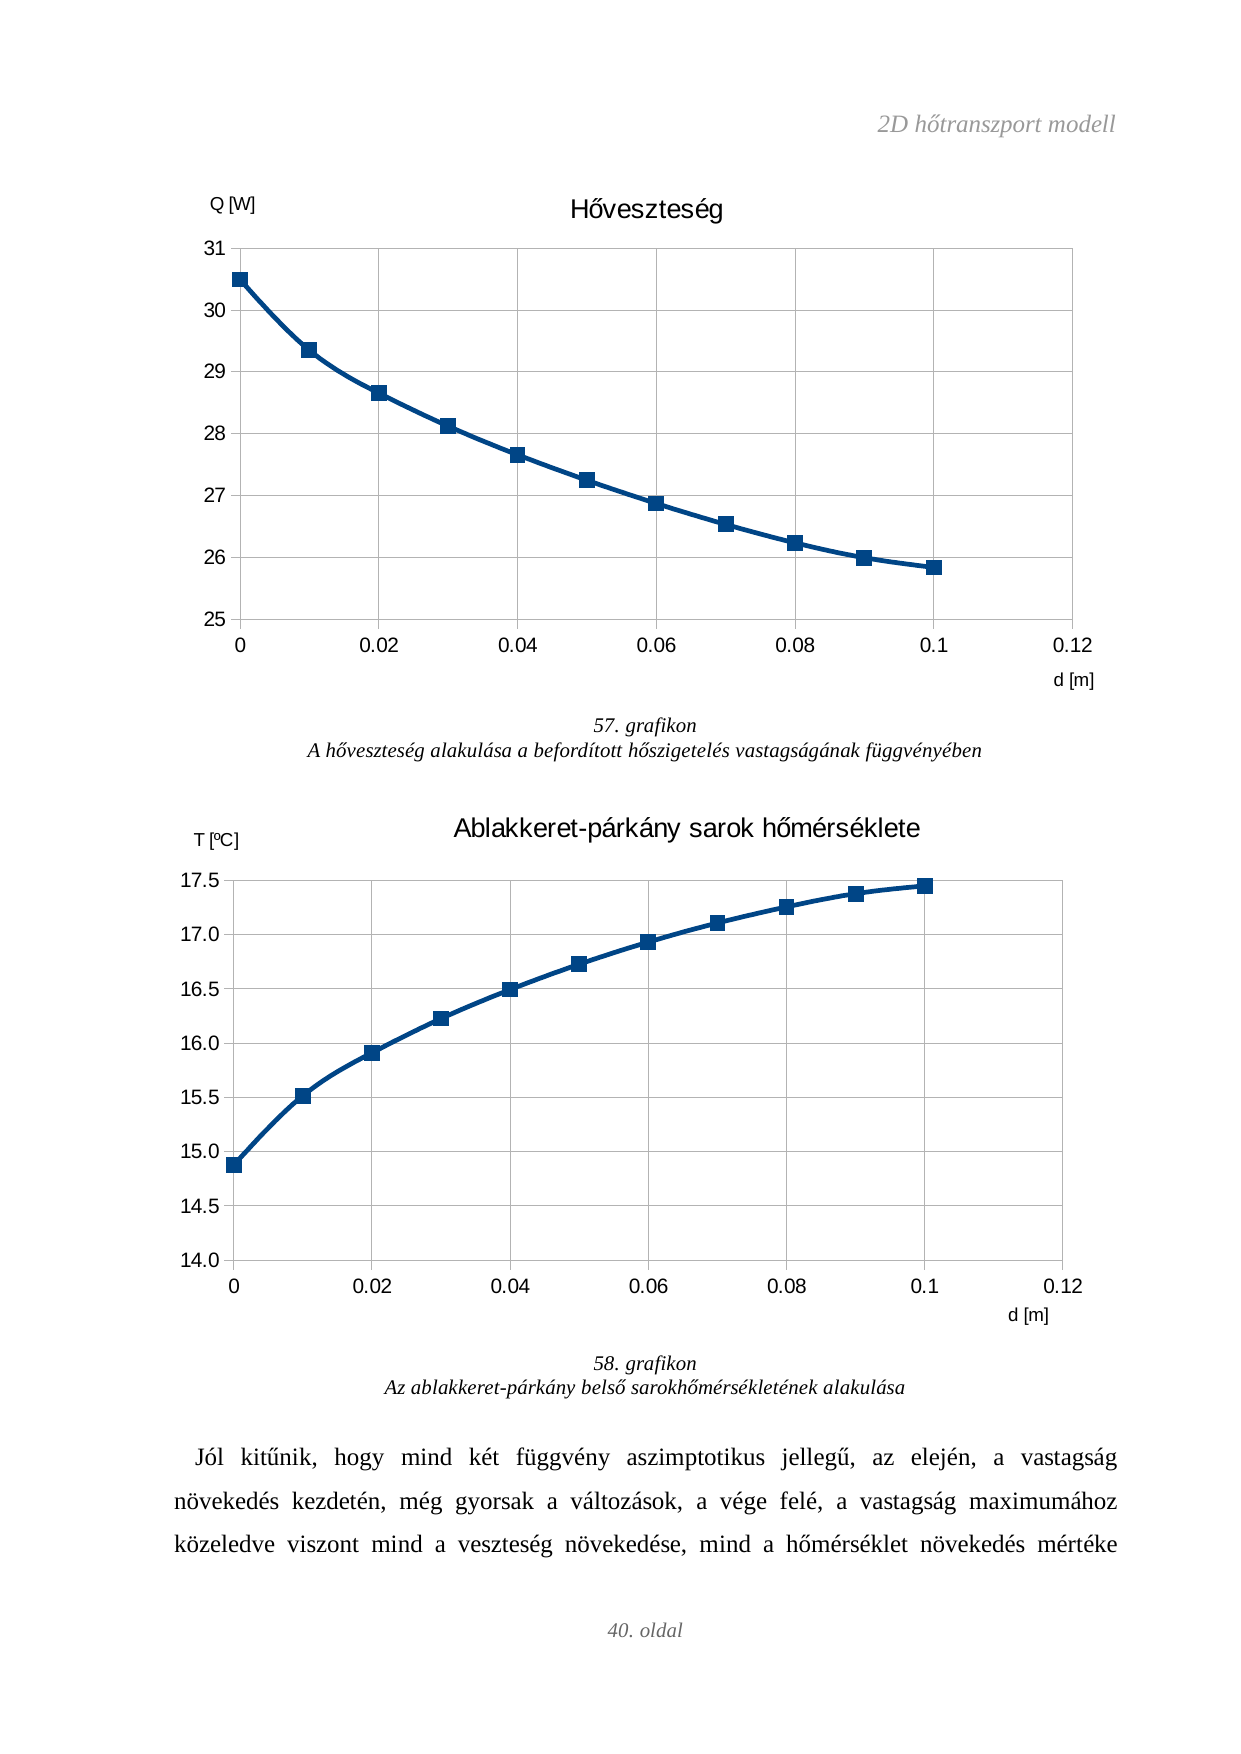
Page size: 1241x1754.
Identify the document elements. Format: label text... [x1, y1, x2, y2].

text 57. grafikon [174, 713, 1118, 737]
text 58. grafikon [174, 1350, 1118, 1374]
text Jól kitűnik, hogy mind két függvény aszimptotikus jellegű, az elején, a vastagság növekedés kezdetén, még gyorsak a változások, a vége felé, a vastagság maximumához közeledve viszont mind a veszteség növekedése, mind a hőmérséklet növekedés mértéke [174, 1442, 1118, 1558]
text A hőveszteség alakulása a befordított hőszigetelés vastagságának függvényében [174, 737, 1118, 761]
text Az ablakkeret-párkány belső sarokhőmérsékletének alakulása [174, 1374, 1118, 1398]
